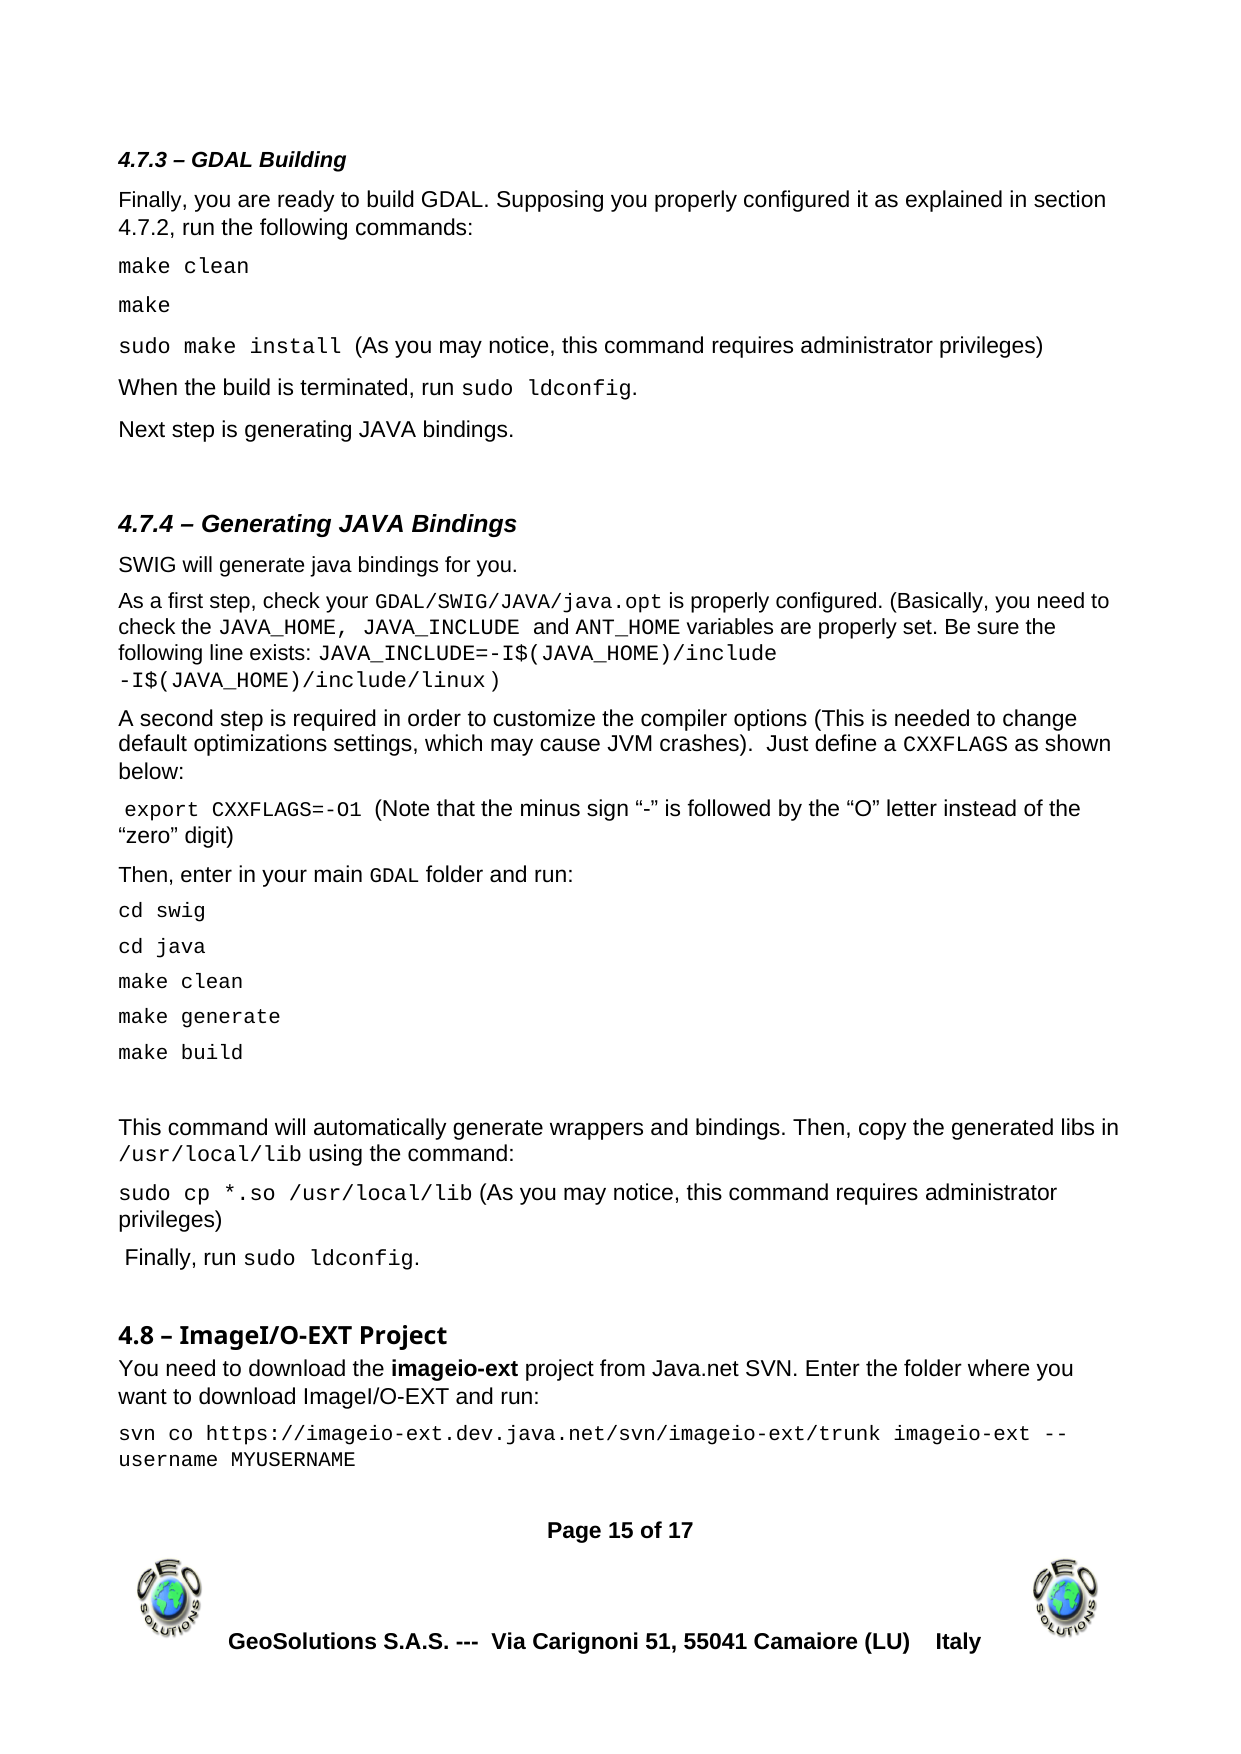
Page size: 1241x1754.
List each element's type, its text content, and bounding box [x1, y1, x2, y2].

text This command will automatically generate wrappers and bindings. Then, copy the generated libs in /usr/local/lib using the command: [118, 1115, 1122, 1168]
text make generate [118, 1007, 1122, 1030]
picture [1030, 1552, 1101, 1641]
text svn co https://imageio-ext.dev.java.net/svn/imageio-ext/trunk imageio-ext --username MYUSERNAME [118, 1423, 1122, 1473]
text sudo make install (As you may notice, this command requires administrator privileges) [118, 333, 1122, 360]
text cd swig [118, 900, 1122, 924]
text As a first step, check your GDAL/SWIG/JAVA/java.opt is properly configured. (Basically, you need to check the JAVA_HOME, JAVA_INCLUDE and ANT_HOME variables are properly set. Be sure the following line exists: JAVA_INCLUDE=-I$(JAVA_HOME)/include -I$(JAVA_HOME)/include/linux ) [118, 589, 1122, 694]
text Next step is generating JAVA bindings. [118, 416, 1122, 442]
subtitle 4.7.4 – Generating JAVA Bindings [118, 509, 1122, 537]
subtitle 4.8 – ImageI/O-EXT Project [118, 1318, 1122, 1352]
text You need to download the imageio-ext project from Java.net SVN. Enter the folder where you want to download ImageI/O-EXT and run: [118, 1355, 1122, 1409]
text make clean [118, 971, 1122, 995]
text Finally, you are ready to build GDAL. Supposing you properly configured it as explained in section 4.7.2, run the following commands: [118, 187, 1122, 241]
text sudo cp *.so /usr/local/lib (As you may notice, this command requires administrator privileges) [118, 1179, 1122, 1232]
text A second step is required in order to customize the compiler options (This is needed to change default optimizations settings, which may cause JVM crashes). Just define a CXXFLAGS as shown below: [118, 706, 1122, 784]
text make build [118, 1042, 1122, 1066]
text make clean [118, 255, 1122, 280]
picture [134, 1552, 205, 1641]
text SWIG will generate java bindings for you. [118, 552, 1122, 577]
subtitle 4.7.3 – GDAL Building [118, 148, 1122, 172]
text cd java [118, 936, 1122, 959]
text export CXXFLAGS=-O1 (Note that the minus sign “-” is followed by the “O” letter instead of the “zero” digit) [118, 796, 1122, 850]
text When the build is terminated, run sudo ldconfig. [118, 375, 1122, 402]
text Finally, run sudo ldconfig. [118, 1244, 1122, 1297]
text Then, enter in your main GDAL folder and run: [118, 862, 1122, 888]
text make [118, 294, 1122, 319]
